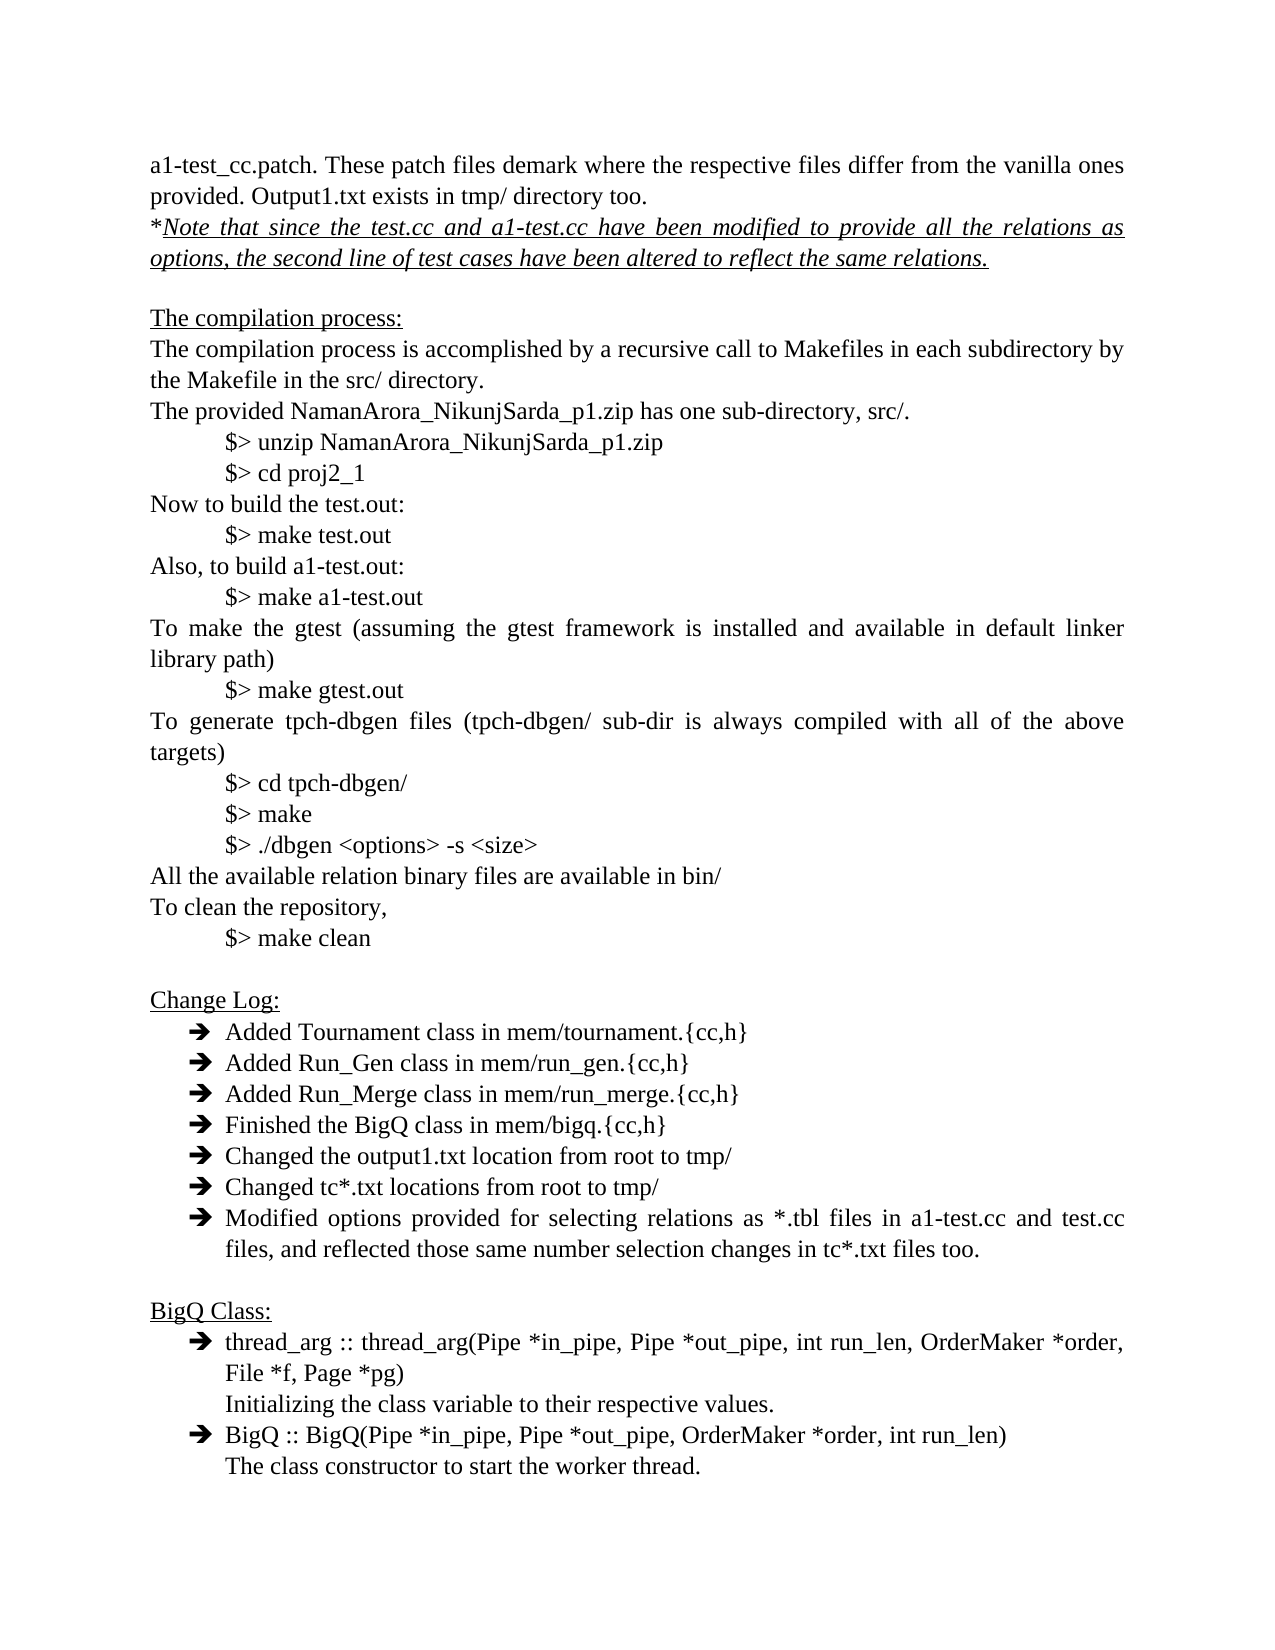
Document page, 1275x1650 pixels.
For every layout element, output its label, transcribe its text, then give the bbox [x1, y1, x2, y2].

text The compilation process: [150, 303, 1125, 331]
list The class constructor to start the worker thread. [187, 1451, 1125, 1480]
list $> cd proj2_1 [187, 458, 1125, 487]
list thread_arg :: thread_arg(Pipe *in_pipe, Pipe *out_pipe, int run_len, OrderMaker *order, File *f, Page *pg) [187, 1327, 1125, 1387]
text Now to build the test.out: [150, 489, 1125, 518]
text The provided NamanArora_NikunjSarda_p1.zip has one sub-directory, src/. [150, 396, 1125, 424]
text To make the gtest (assuming the gtest framework is installed and available in default linker library path) [150, 613, 1125, 673]
list $> make [187, 799, 1125, 828]
text The compilation process is accomplished by a recursive call to Makefiles in each subdirectory by the Makefile in the src/ directory. [150, 334, 1125, 393]
list Added Run_Merge class in mem/run_merge.{cc,h} [187, 1079, 1125, 1107]
list Added Run_Gen class in mem/run_gen.{cc,h} [187, 1048, 1125, 1076]
text *Note that since the test.cc and a1-test.cc have been modified to provide all the relations as options, the second line of test cases have been altered to reflect the same relations. [150, 212, 1125, 272]
list $> cd tpch-dbgen/ [187, 768, 1125, 797]
text BigQ Class: [150, 1296, 1125, 1325]
list $> unzip NamanArora_NikunjSarda_p1.zip [187, 427, 1125, 456]
list Modified options provided for selecting relations as *.tbl files in a1-test.cc and test.cc files, and reflected those same number selection changes in tc*.txt files too. [187, 1203, 1125, 1263]
list $> make test.out [187, 520, 1125, 549]
list Also, to build a1-test.out: [150, 551, 1125, 580]
list BigQ :: BigQ(Pipe *in_pipe, Pipe *out_pipe, OrderMaker *order, int run_len) [187, 1420, 1125, 1449]
text Change Log: [150, 986, 1125, 1014]
list $> make gtest.out [187, 675, 1125, 704]
list $> make clean [187, 923, 1125, 952]
list Changed tc*.txt locations from root to tmp/ [187, 1172, 1125, 1201]
text To generate tpch-dbgen files (tpch-dbgen/ sub-dir is always compiled with all of the above targets) [150, 706, 1125, 766]
text a1-test_cc.patch. These patch files demark where the respective files differ from the vanilla ones provided. Output1.txt exists in tmp/ directory too. [150, 150, 1125, 210]
list Initializing the class variable to their respective values. [187, 1389, 1125, 1418]
list $> make a1-test.out [225, 582, 1125, 611]
text To clean the repository, [150, 892, 1125, 921]
text All the available relation binary files are available in bin/ [150, 861, 1125, 890]
list Added Tournament class in mem/tournament.{cc,h} [187, 1017, 1125, 1045]
list Changed the output1.txt location from root to tmp/ [187, 1141, 1125, 1169]
list Finished the BigQ class in mem/bigq.{cc,h} [187, 1110, 1125, 1138]
list $> ./dbgen <options> -s <size> [187, 830, 1125, 859]
